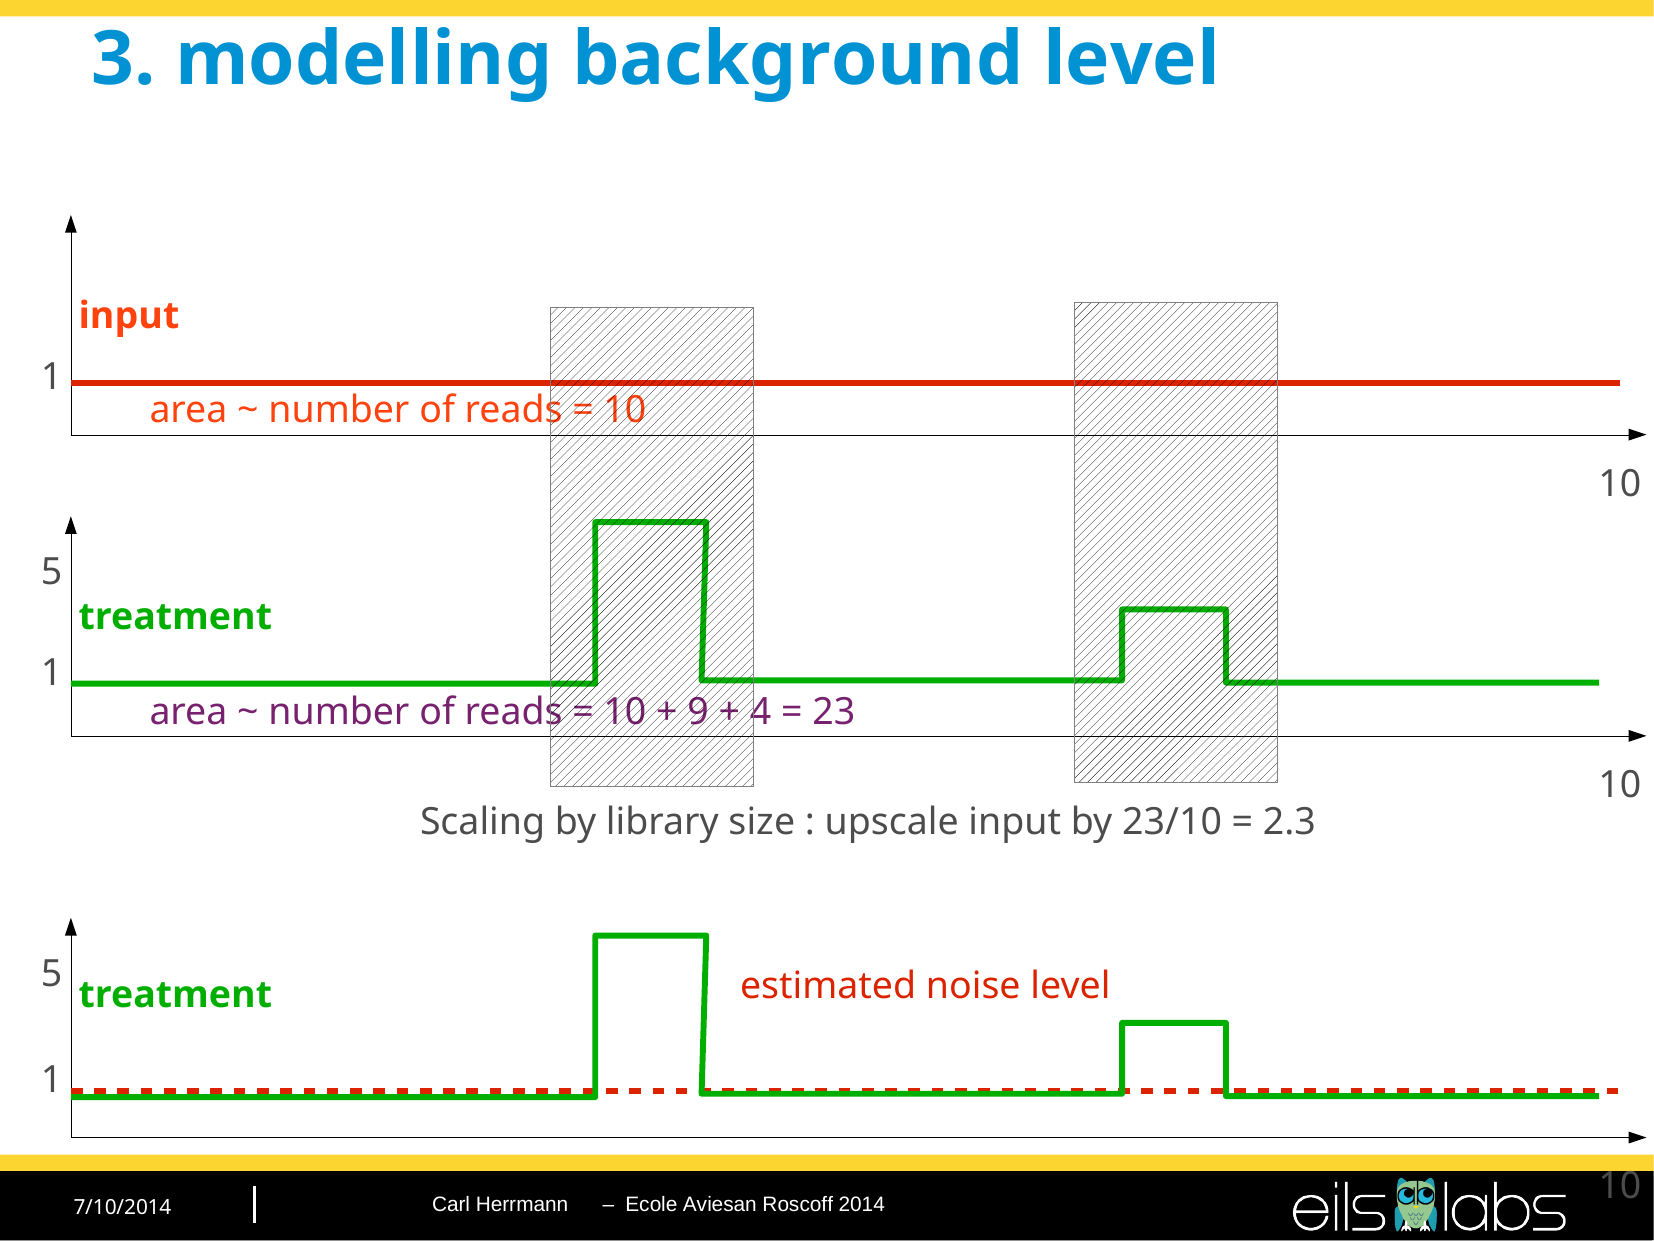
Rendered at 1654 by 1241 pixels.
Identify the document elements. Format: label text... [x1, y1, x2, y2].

text_box Scaling by library size : upscale input by 23/10 = 2.3 [405, 786, 1326, 853]
text_box area ~ number of reads = 10 + 9 + 4 = 23 [134, 687, 550, 743]
picture [1292, 1177, 1566, 1232]
text_box [550, 307, 754, 787]
text_box 10 [1583, 750, 1654, 817]
text_box input [63, 281, 195, 348]
text_box estimated noise level [725, 950, 1124, 1017]
text_box 1 [25, 637, 78, 704]
text_box [1074, 302, 1278, 783]
text_box 5 [25, 939, 78, 1006]
text_box treatment [63, 582, 288, 649]
title 3. modelling background level [76, 2, 1565, 169]
text_box 5 [25, 537, 78, 604]
text_box area ~ number of reads = 10 + 9 + 4 = 23 [754, 684, 870, 743]
text_box 10 [1583, 448, 1654, 515]
text_box 1 [25, 342, 78, 409]
text_box area ~ number of reads = 10 + 9 + 4 = 23 [134, 676, 550, 680]
text_box 10 [1583, 1151, 1654, 1218]
text_box 1 [25, 1045, 78, 1112]
text_box treatment [63, 960, 288, 1027]
text_box area ~ number of reads = 10 [134, 375, 550, 442]
